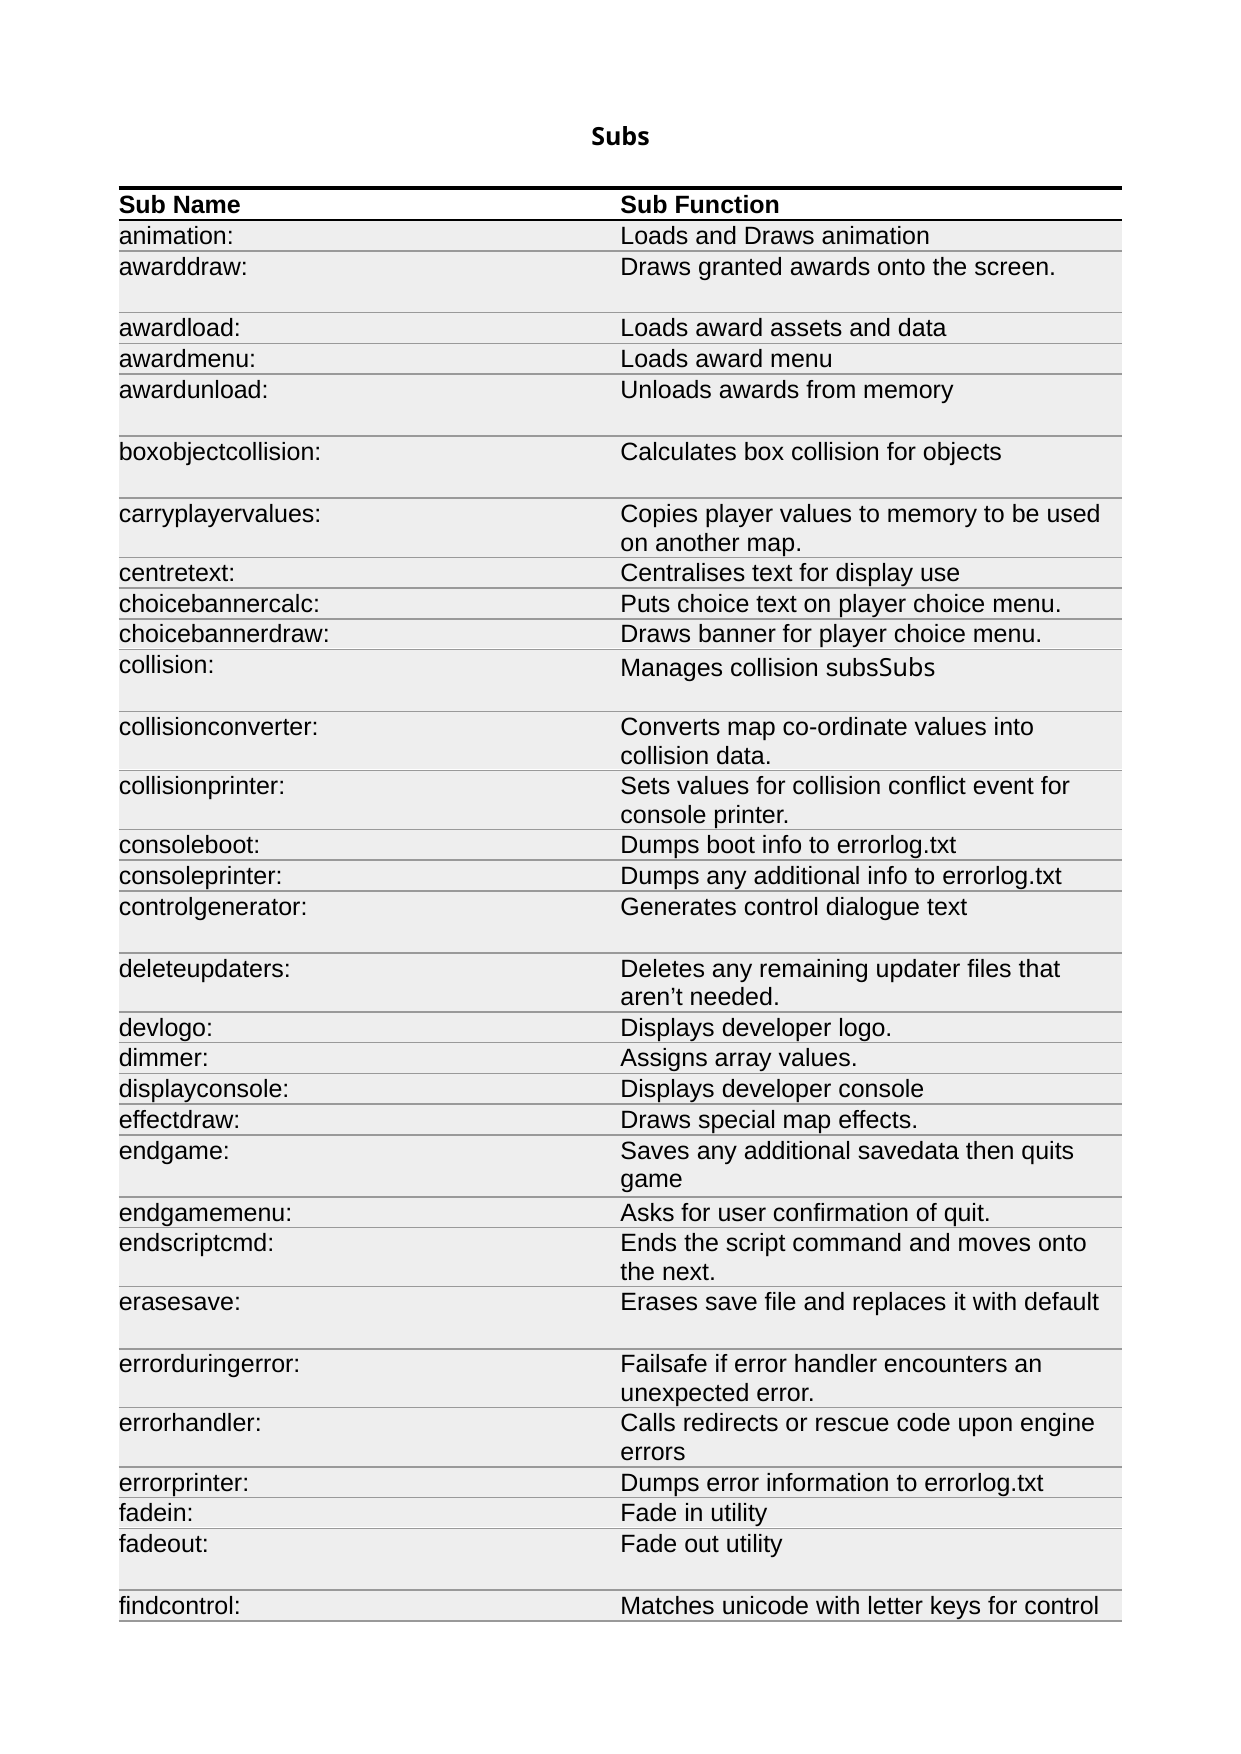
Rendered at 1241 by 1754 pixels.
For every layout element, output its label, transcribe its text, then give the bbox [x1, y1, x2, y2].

table_cell Converts map co-ordinate values into collision data. [620, 712, 1122, 769]
table_cell Dumps any additional info to errorlog.txt [620, 861, 1122, 890]
table_cell effectdraw: [119, 1105, 620, 1134]
table_cell erasesave: [119, 1287, 620, 1348]
table_cell dimmer: [119, 1043, 620, 1073]
table_cell choicebannerdraw: [119, 620, 620, 648]
table_cell animation: [119, 221, 620, 250]
table_cell Deletes any remaining updater files that aren’t needed. [620, 954, 1122, 1011]
table_cell controlgenerator: [119, 892, 620, 952]
table_cell consoleboot: [119, 830, 620, 859]
table_cell awarddraw: [119, 252, 620, 312]
subtitle Subs [118, 118, 1122, 152]
table_cell Saves any additional savedata then quits game [620, 1136, 1122, 1196]
table_cell Unloads awards from memory [620, 375, 1122, 435]
table_cell Generates control dialogue text [620, 892, 1122, 952]
table_cell choicebannercalc: [119, 589, 620, 618]
table_cell fadeout: [119, 1529, 620, 1589]
table_cell errorprinter: [119, 1468, 620, 1497]
table_cell collisionconverter: [119, 712, 620, 769]
table_cell awardunload: [119, 375, 620, 435]
table_cell Manages collision subsSubs [620, 650, 1122, 711]
table_cell awardload: [119, 313, 620, 343]
table_cell fadein: [119, 1498, 620, 1527]
table_cell Draws special map effects. [620, 1105, 1122, 1134]
table_cell errorduringerror: [119, 1350, 620, 1407]
table_header Sub Function [620, 190, 1122, 219]
table_cell Displays developer logo. [620, 1013, 1122, 1042]
table_cell endscriptcmd: [119, 1228, 620, 1286]
table_cell findcontrol: [119, 1591, 620, 1620]
table_cell Draws banner for player choice menu. [620, 620, 1122, 648]
table_cell Fade out utility [620, 1529, 1122, 1589]
table_cell Fade in utility [620, 1498, 1122, 1527]
table_cell Calculates box collision for objects [620, 437, 1122, 497]
table_cell carryplayervalues: [119, 499, 620, 556]
table_cell centretext: [119, 558, 620, 587]
table_cell Calls redirects or rescue code upon engine errors [620, 1408, 1122, 1466]
table_cell Dumps boot info to errorlog.txt [620, 830, 1122, 859]
table_cell deleteupdaters: [119, 954, 620, 1011]
table_cell endgamemenu: [119, 1198, 620, 1227]
table_cell displayconsole: [119, 1074, 620, 1103]
table_cell Failsafe if error handler encounters an unexpected error. [620, 1350, 1122, 1407]
table_cell errorhandler: [119, 1408, 620, 1466]
table_cell Copies player values to memory to be used on another map. [620, 499, 1122, 556]
table_cell endgame: [119, 1136, 620, 1196]
table_cell Displays developer console [620, 1074, 1122, 1103]
table_header Sub Name [119, 190, 620, 219]
table_cell Centralises text for display use [620, 558, 1122, 587]
table_cell Sets values for collision conflict event for console printer. [620, 771, 1122, 829]
table_cell Draws granted awards onto the screen. [620, 252, 1122, 312]
table_cell Asks for user confirmation of quit. [620, 1198, 1122, 1227]
table_cell Matches unicode with letter keys for control [620, 1591, 1122, 1620]
table_cell Loads award assets and data [620, 313, 1122, 343]
table_cell Loads award menu [620, 344, 1122, 373]
table_cell Loads and Draws animation [620, 221, 1122, 250]
table_cell devlogo: [119, 1013, 620, 1042]
table_cell Dumps error information to errorlog.txt [620, 1468, 1122, 1497]
table_cell collisionprinter: [119, 771, 620, 829]
table_cell boxobjectcollision: [119, 437, 620, 497]
table_cell Erases save file and replaces it with default [620, 1287, 1122, 1348]
table_cell Ends the script command and moves onto the next. [620, 1228, 1122, 1286]
table_cell collision: [119, 650, 620, 711]
table_cell Assigns array values. [620, 1043, 1122, 1073]
table_cell consoleprinter: [119, 861, 620, 890]
table_cell awardmenu: [119, 344, 620, 373]
table_cell Puts choice text on player choice menu. [620, 589, 1122, 618]
